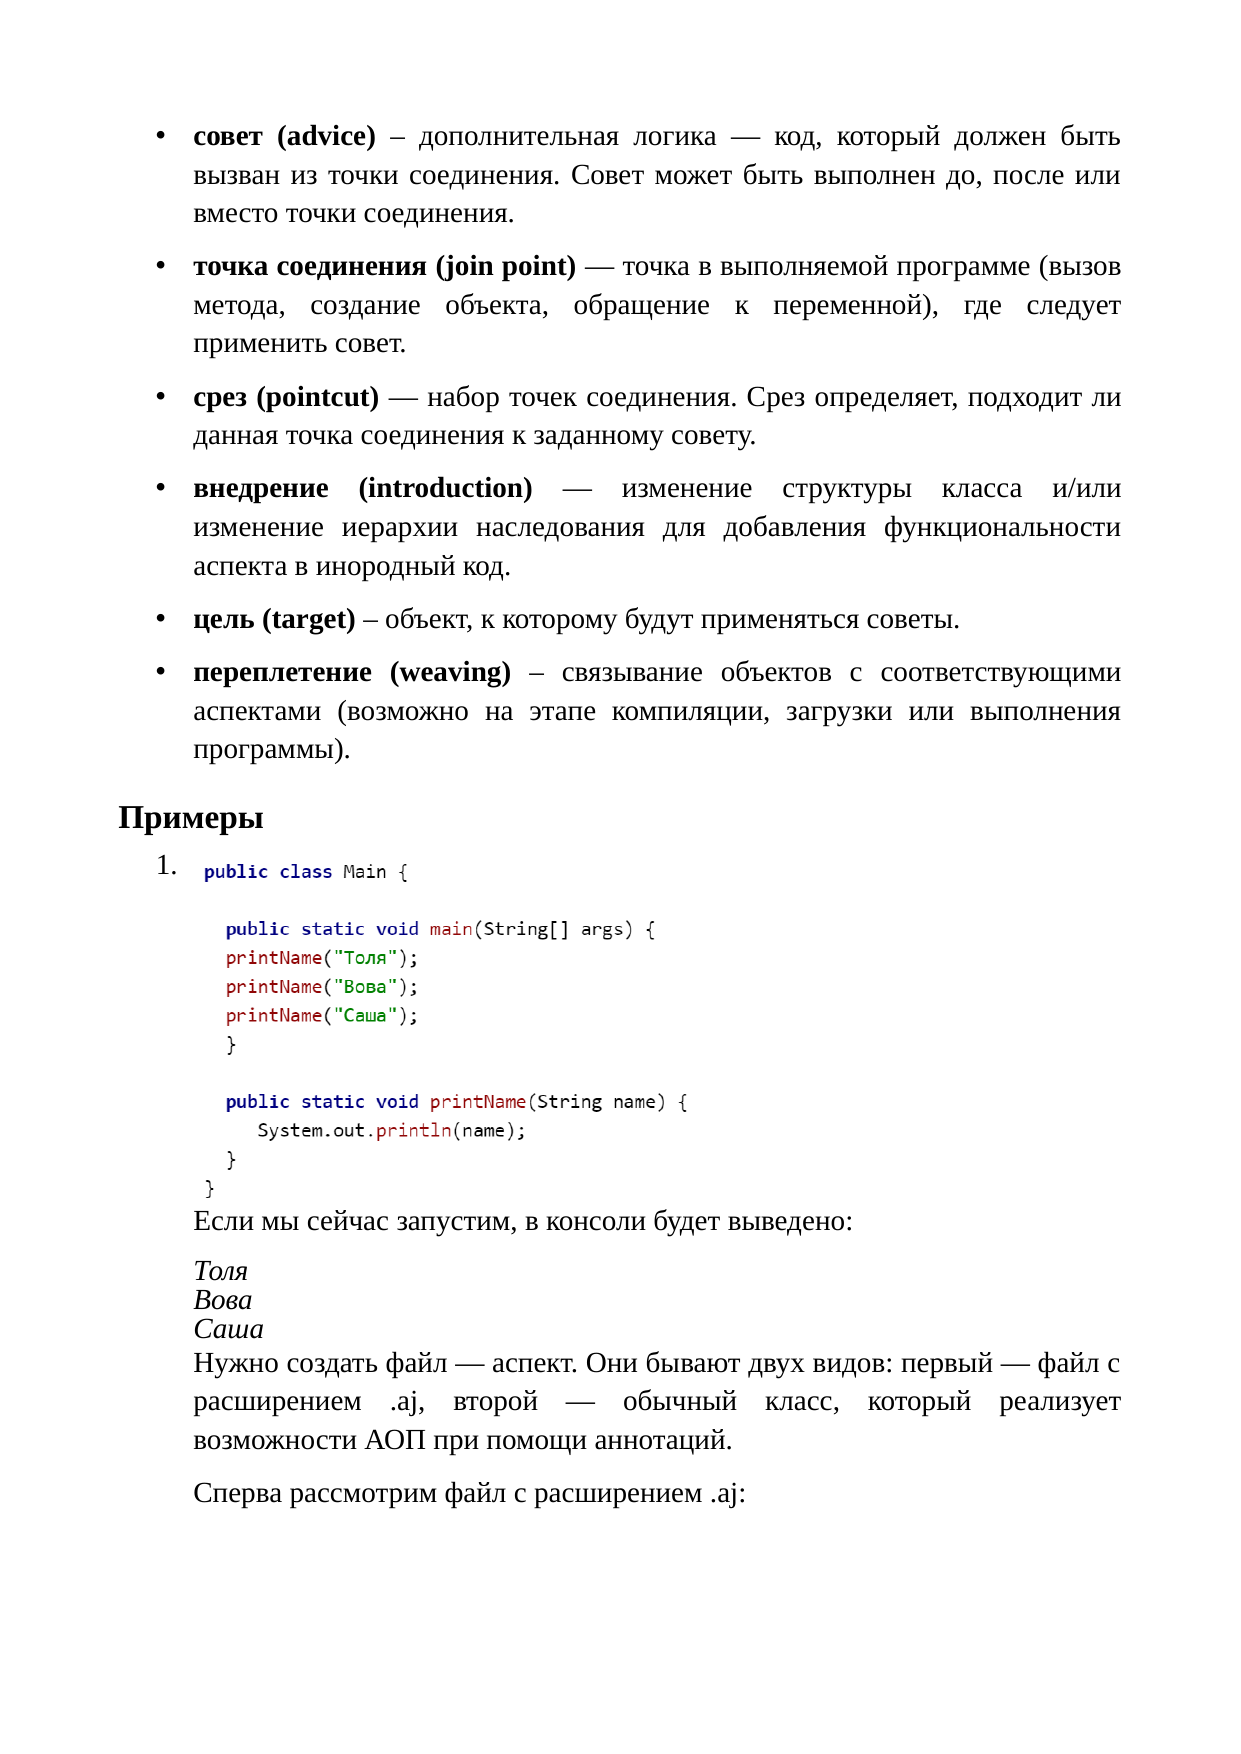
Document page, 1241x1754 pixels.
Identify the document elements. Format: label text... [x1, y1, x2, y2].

list Сперва рассмотрим файл с расширением .aj: [156, 1475, 1122, 1508]
list Если мы сейчас запустим, в консоли будет выведено: [156, 1204, 1122, 1237]
list Нужно создать файл — аспект. Они бывают двух видов: первый — файл с расширением .aj, второй — обычный класс, который реализует возможности АОП при помощи аннотаций. [156, 1345, 1122, 1455]
list точка соединения (join point) — точка в выполняемой программе (вызов метода, создание объекта, обращение к переменной), где следует применить совет. [156, 248, 1122, 359]
list переплетение (weaving) – связывание объектов с соответствующими аспектами (возможно на этапе компиляции, загрузки или выполнения программы). [156, 654, 1122, 765]
subtitle Примеры [118, 805, 1122, 835]
list Вова [156, 1286, 1122, 1315]
picture [197, 852, 1123, 1204]
list срез (pointcut) — набор точек соединения. Срез определяет, подходит ли данная точка соединения к заданному совету. [156, 379, 1122, 451]
list Саша [156, 1315, 1122, 1345]
list Толя [156, 1256, 1122, 1286]
list совет (advice) – дополнительная логика — код, который должен быть вызван из точки соединения. Совет может быть выполнен до, после или вместо точки соединения. [156, 118, 1122, 229]
list цель (target) – объект, к которому будут применяться советы. [156, 601, 1122, 634]
list внедрение (introduction) — изменение структуры класса и/или изменение иерархии наследования для добавления функциональности аспекта в инородный код. [156, 471, 1122, 581]
